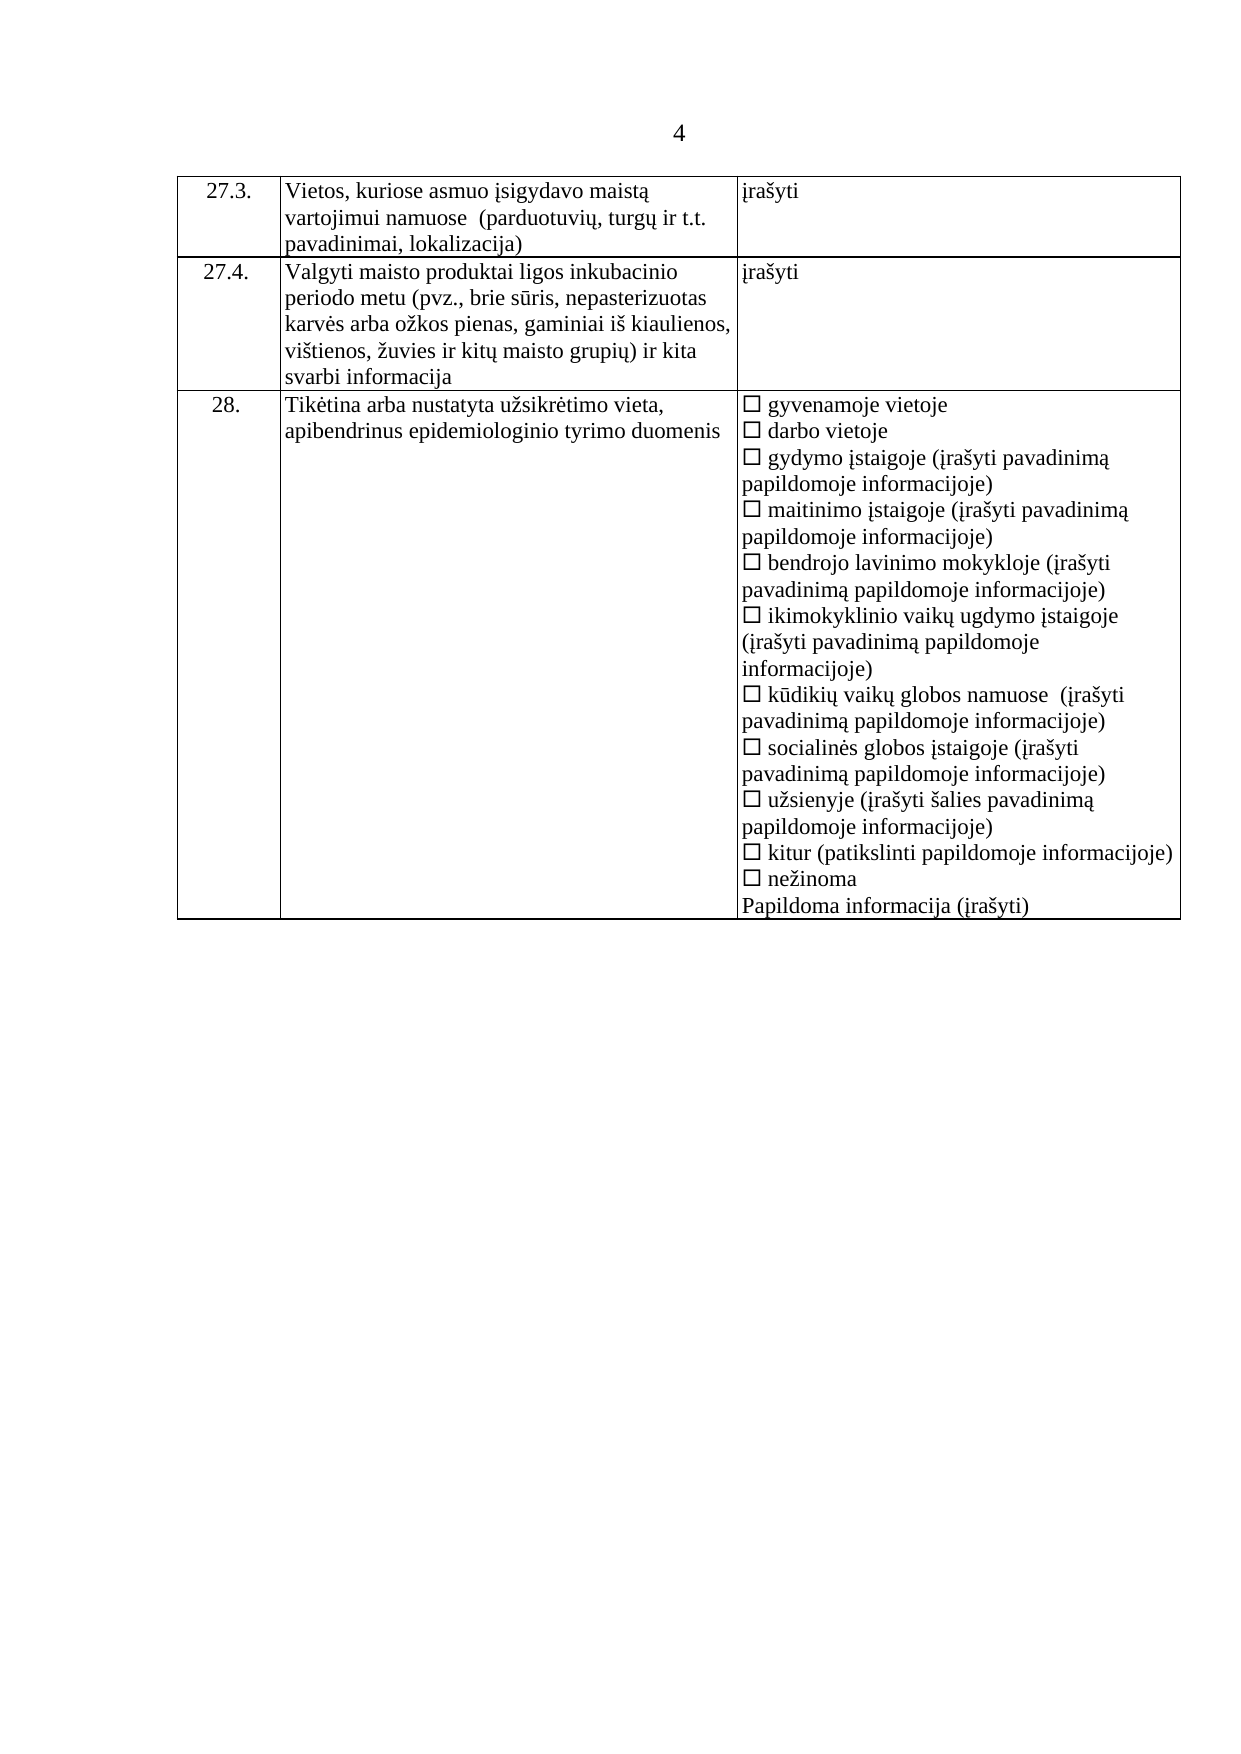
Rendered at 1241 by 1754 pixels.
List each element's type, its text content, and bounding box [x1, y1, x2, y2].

table_cell  gyvenamoje vietoje  darbo vietoje  gydymo įstaigoje (įrašyti pavadinimą papildomoje informacijoje)  maitinimo įstaigoje (įrašyti pavadinimą papildomoje informacijoje)  bendrojo lavinimo mokykloje (įrašyti pavadinimą papildomoje informacijoje)  ikimokyklinio vaikų ugdymo įstaigoje (įrašyti pavadinimą papildomoje informacijoje)  kūdikių vaikų globos namuose (įrašyti pavadinimą papildomoje informacijoje)  socialinės globos įstaigoje (įrašyti pavadinimą papildomoje informacijoje)  užsienyje (įrašyti šalies pavadinimą papildomoje informacijoje)  kitur (patikslinti papildomoje informacijoje)  nežinoma Papildoma informacija (įrašyti) [738, 391, 1180, 918]
table_cell Tikėtina arba nustatyta užsikrėtimo vieta, apibendrinus epidemiologinio tyrimo duomenis [281, 391, 737, 918]
table_cell 28. [178, 391, 280, 918]
table_cell Vietos, kuriose asmuo įsigydavo maistą vartojimui namuose (parduotuvių, turgų ir t.t. pavadinimai, lokalizacija) [281, 177, 737, 256]
table_cell 27.3. [178, 177, 280, 256]
table_cell 27.4. [178, 258, 280, 389]
table_cell Valgyti maisto produktai ligos inkubacinio periodo metu (pvz., brie sūris, nepasterizuotas karvės arba ožkos pienas, gaminiai iš kiaulienos, vištienos, žuvies ir kitų maisto grupių) ir kita svarbi informacija [281, 258, 737, 389]
table_cell įrašyti [738, 177, 1180, 256]
table_cell įrašyti [738, 258, 1180, 389]
